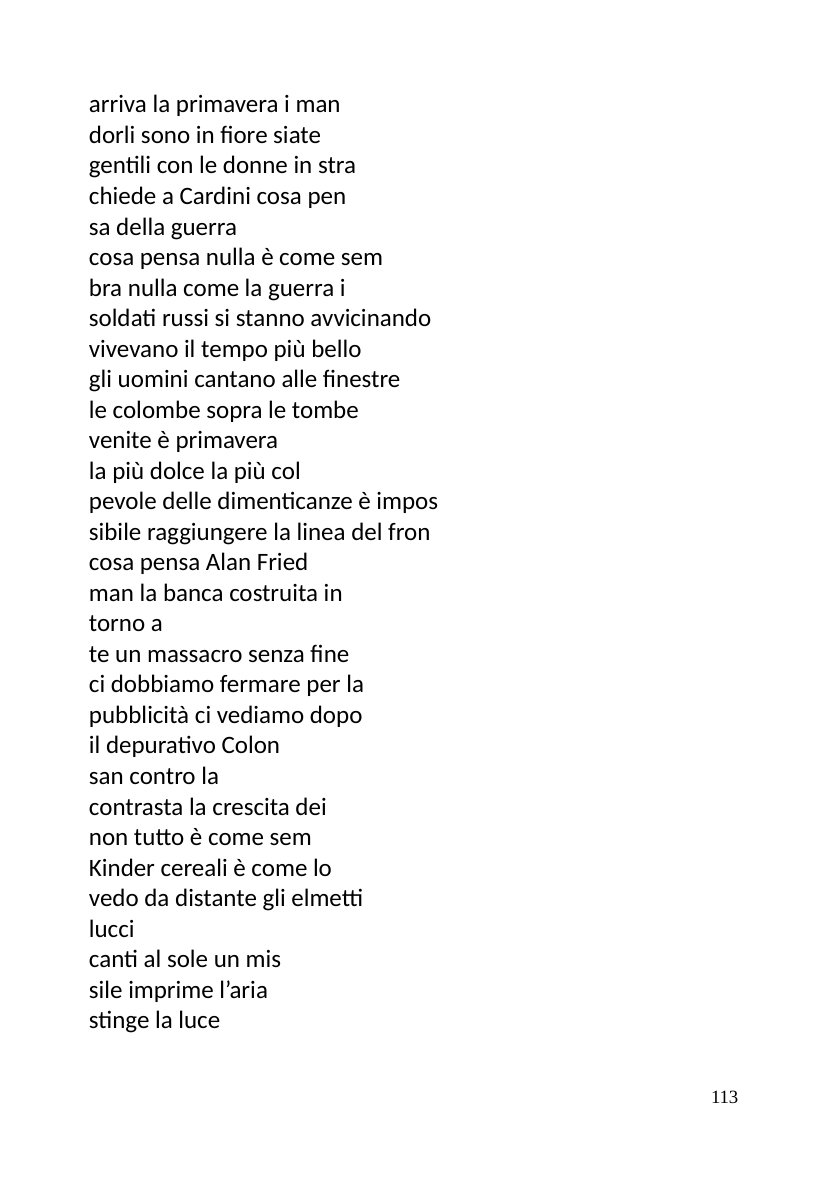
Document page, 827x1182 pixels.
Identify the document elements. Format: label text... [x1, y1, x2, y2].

text vedo da distante gli elmetti [89, 882, 738, 913]
text cosa pensa Alan Fried [89, 546, 738, 577]
text torno a [89, 607, 738, 638]
text lucci [89, 913, 738, 943]
text non tutto è come sem [89, 821, 738, 852]
text arriva la primavera i man [89, 89, 738, 119]
text san contro la [89, 760, 738, 791]
text dorli sono in fiore siate [89, 119, 738, 150]
text stinge la luce [89, 1004, 738, 1035]
text la più dolce la più col [89, 455, 738, 485]
text venite è primavera [89, 424, 738, 455]
text sibile raggiungere la linea del fron [89, 516, 738, 546]
text soldati russi si stanno avvicinando [89, 302, 738, 333]
text sa della guerra [89, 211, 738, 241]
text vivevano il tempo più bello [89, 333, 738, 363]
text chiede a Cardini cosa pen [89, 180, 738, 211]
text bra nulla come la guerra i [89, 272, 738, 302]
text cosa pensa nulla è come sem [89, 241, 738, 272]
text gli uomini cantano alle finestre [89, 363, 738, 394]
text te un massacro senza fine [89, 638, 738, 668]
text ci dobbiamo fermare per la [89, 668, 738, 699]
text gentili con le donne in stra [89, 150, 738, 180]
text Kinder cereali è come lo [89, 852, 738, 882]
text il depurativo Colon [89, 729, 738, 760]
text pevole delle dimenticanze è impos [89, 485, 738, 516]
text canti al sole un mis [89, 943, 738, 974]
text pubblicità ci vediamo dopo [89, 699, 738, 729]
text le colombe sopra le tombe [89, 394, 738, 424]
text man la banca costruita in [89, 577, 738, 607]
text sile imprime l’aria [89, 974, 738, 1004]
text contrasta la crescita dei [89, 791, 738, 821]
